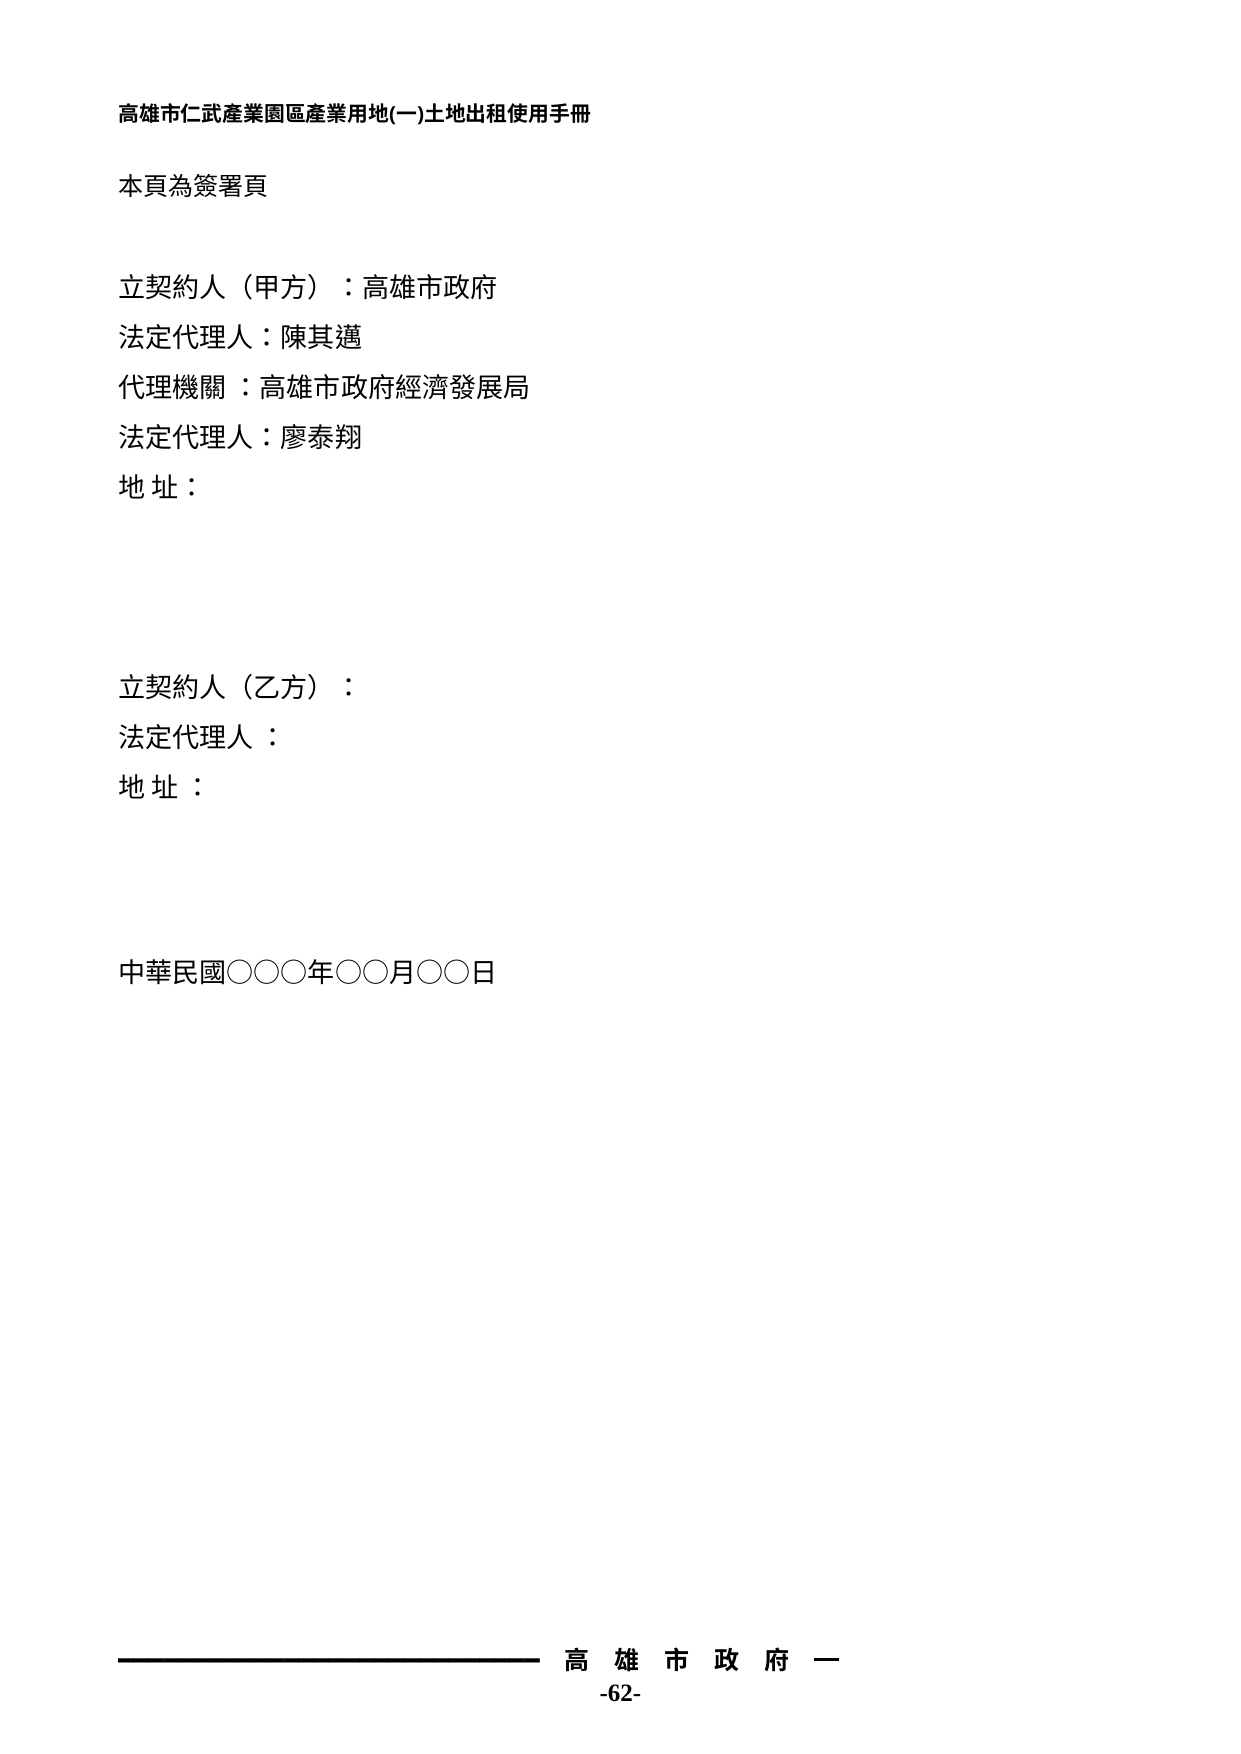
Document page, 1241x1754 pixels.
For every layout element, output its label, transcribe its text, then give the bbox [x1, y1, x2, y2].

text 法定代理人：廖泰翔 [118, 417, 1122, 455]
text 代理機關 ：高雄市政府經濟發展局 [118, 367, 1122, 405]
text 本頁為簽署頁 [118, 166, 1122, 203]
text 地 址 ： [118, 767, 1122, 805]
text 法定代理人 ： [118, 717, 1122, 755]
text 法定代理人：陳其邁 [118, 317, 1122, 355]
text 地 址： [118, 467, 1122, 505]
text 中華民國○○○年○○月○○日 [118, 952, 1122, 990]
text 立契約人（甲方）：高雄市政府 [118, 267, 1122, 305]
text 立契約人（乙方）： [118, 667, 1122, 705]
